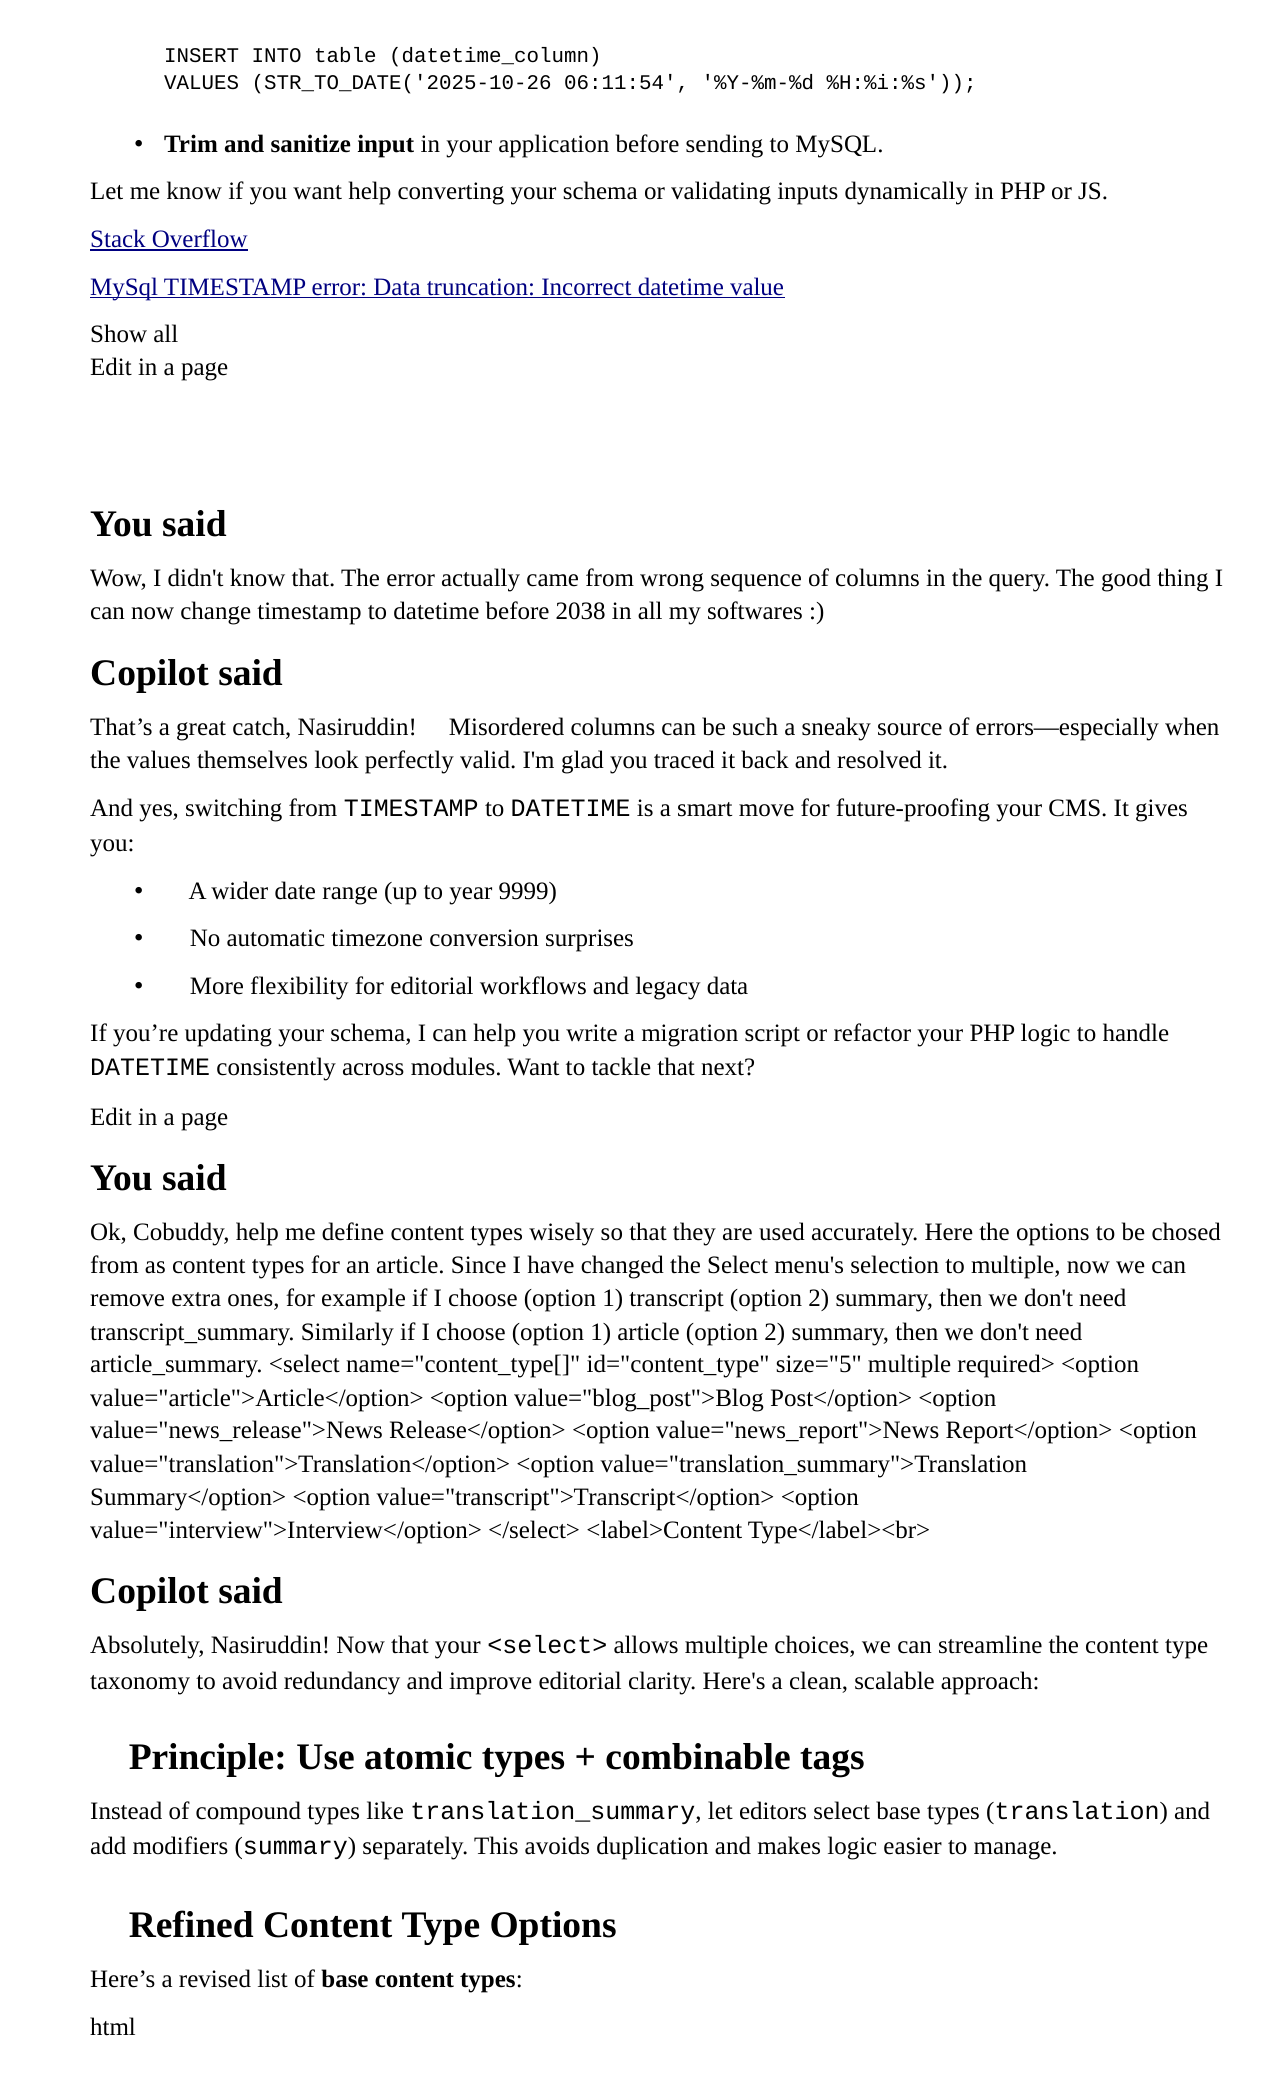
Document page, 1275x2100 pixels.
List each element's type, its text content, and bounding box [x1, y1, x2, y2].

text Show all [90, 319, 1230, 348]
subtitle Copilot said [90, 1568, 1230, 1612]
subtitle You said [90, 1155, 1230, 1198]
text MySql TIMESTAMP error: Data truncation: Incorrect datetime value [90, 272, 1230, 300]
text Stack Overflow [90, 224, 1230, 253]
list ✅ More flexibility for editorial workflows and legacy data [134, 971, 1230, 1000]
list INSERT INTO table (datetime_column) [134, 45, 1230, 69]
text Ok, Cobuddy, help me define content types wisely so that they are used accurately. Here the options to be chosed from as content types for an article. Since I have changed the Select menu's selection to multiple, now we can remove extra ones, for example if I choose (option 1) transcript (option 2) summary, then we don't need transcript_summary. Similarly if I choose (option 1) article (option 2) summary, then we don't need article_summary. <select name="content_type[]" id="content_type" size="5" multiple required> <option value="article">Article</option> <option value="blog_post">Blog Post</option> <option value="news_release">News Release</option> <option value="news_report">News Report</option> <option value="translation">Translation</option> <option value="translation_summary">Translation Summary</option> <option value="transcript">Transcript</option> <option value="interview">Interview</option> </select> <label>Content Type</label><br> [90, 1217, 1230, 1543]
subtitle 🧠 Principle: Use atomic types + combinable tags [90, 1734, 1230, 1777]
list Trim and sanitize input in your application before sending to MySQL. [134, 129, 1230, 158]
text Here’s a revised list of base content types: [90, 1964, 1230, 1993]
subtitle You said [90, 501, 1230, 544]
text And yes, switching from TIMESTAMP to DATETIME is a smart move for future-proofing your CMS. It gives you: [90, 793, 1230, 857]
text Edit in a page [90, 1102, 1230, 1130]
text Edit in a page [90, 352, 1230, 381]
text That’s a great catch, Nasiruddin! 🧠 Misordered columns can be such a sneaky source of errors—especially when the values themselves look perfectly valid. I'm glad you traced it back and resolved it. [90, 712, 1230, 774]
list ✅ No automatic timezone conversion surprises [134, 923, 1230, 952]
text Wow, I didn't know that. The error actually came from wrong sequence of columns in the query. The good thing I can now change timestamp to datetime before 2038 in all my softwares :) [90, 563, 1230, 625]
subtitle ✅ Refined Content Type Options [90, 1902, 1230, 1945]
list VALUES (STR_TO_DATE('2025-10-26 06:11:54', '%Y-%m-%d %H:%i:%s')); [134, 72, 1230, 96]
text If you’re updating your schema, I can help you write a migration script or refactor your PHP logic to handle DATETIME consistently across modules. Want to tackle that next? [90, 1018, 1230, 1082]
text Let me know if you want help converting your schema or validating inputs dynamically in PHP or JS. [90, 176, 1230, 205]
text Instead of compound types like translation_summary, let editors select base types (translation) and add modifiers (summary) separately. This avoids duplication and makes logic easier to manage. [90, 1796, 1230, 1862]
text Absolutely, Nasiruddin! Now that your <select> allows multiple choices, we can streamline the content type taxonomy to avoid redundancy and improve editorial clarity. Here's a clean, scalable approach: [90, 1631, 1230, 1694]
list ✅ A wider date range (up to year 9999) [134, 876, 1230, 904]
subtitle Copilot said [90, 650, 1230, 693]
text html [90, 2012, 1230, 2041]
